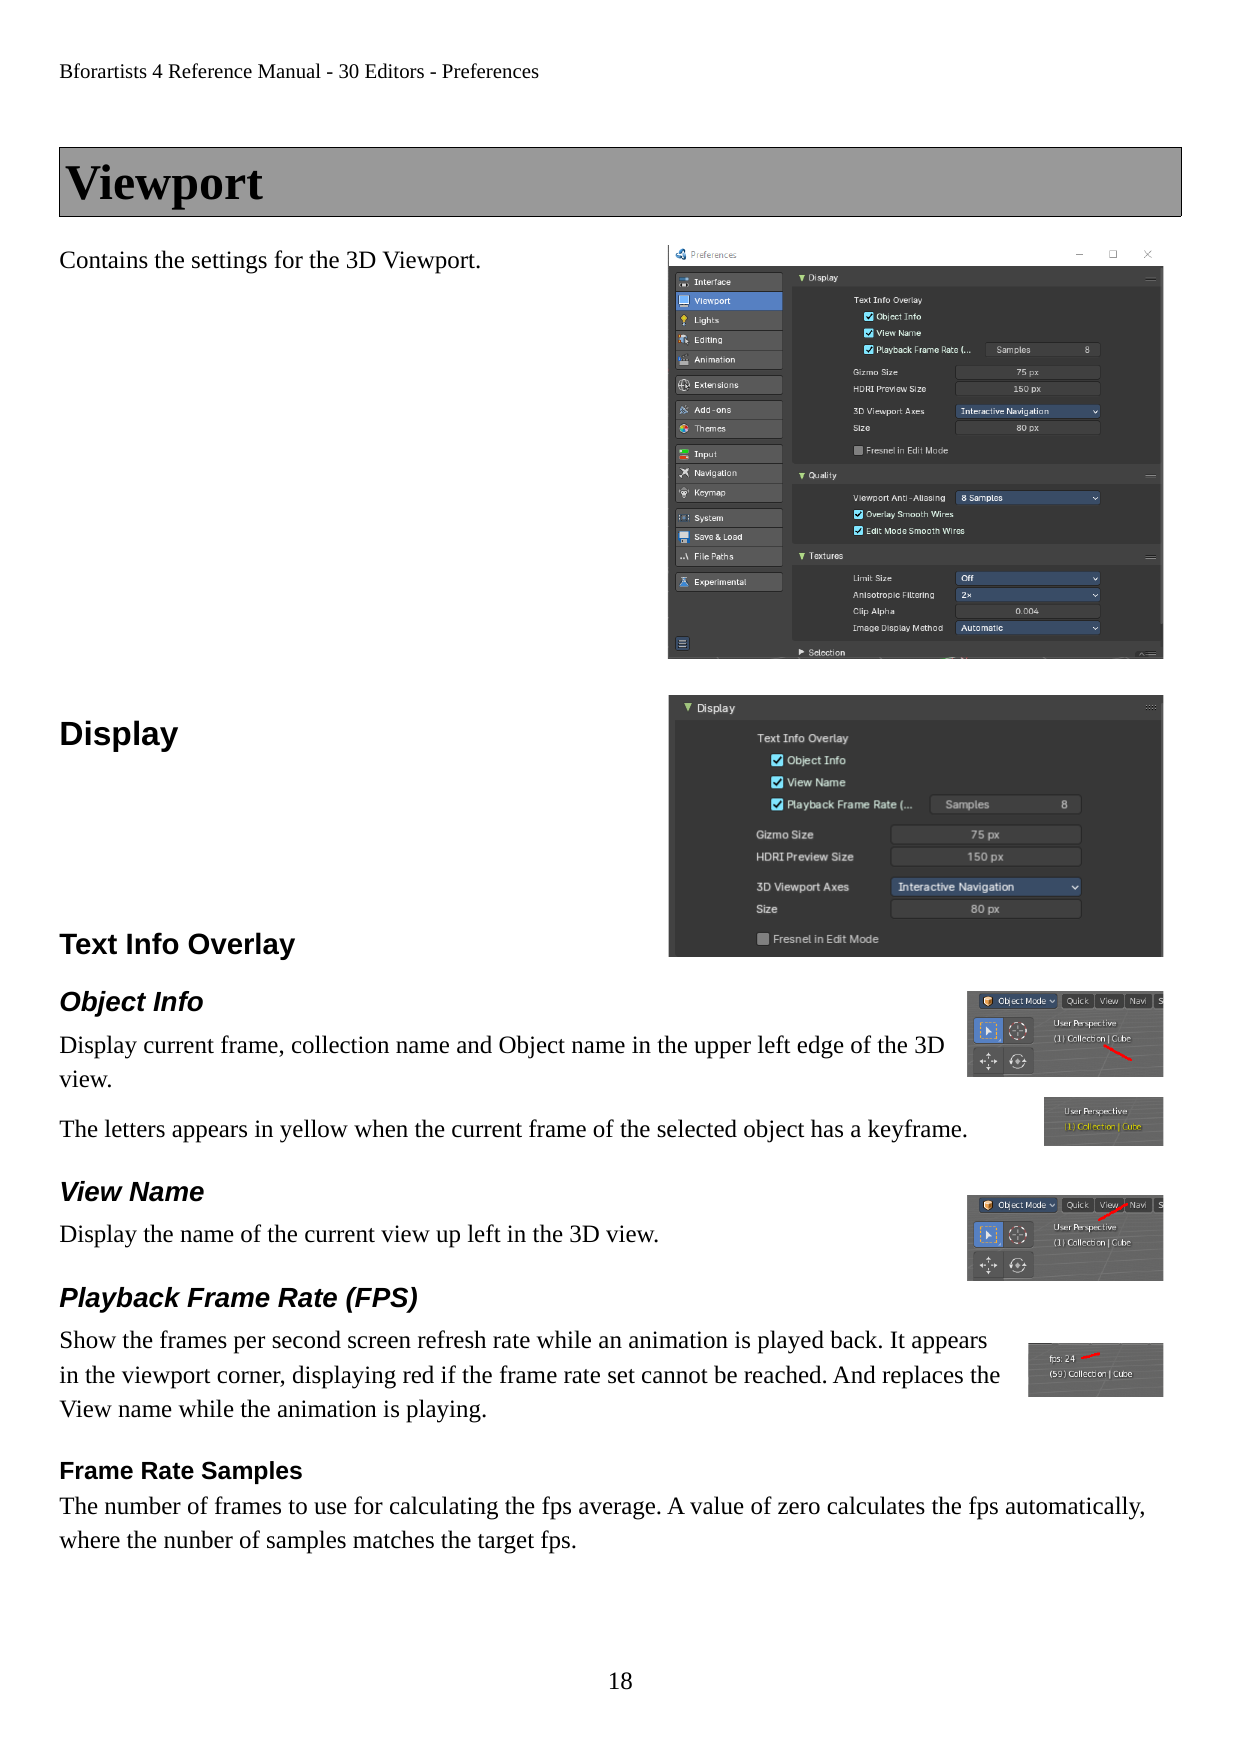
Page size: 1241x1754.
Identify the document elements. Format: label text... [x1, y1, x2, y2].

table_header Viewport [60, 148, 1181, 216]
picture [668, 695, 1164, 957]
subtitle Playback Frame Rate (FPS) [59, 1281, 1181, 1313]
picture [667, 245, 1164, 659]
picture [967, 991, 1164, 1077]
subtitle View Name [59, 1175, 1181, 1207]
text Contains the settings for the 3D Viewport. [59, 245, 667, 274]
picture [967, 1195, 1164, 1281]
text The number of frames to use for calculating the fps average. A value of zero calculates the fps automatically, where the nunber of samples matches the target fps. [59, 1491, 1181, 1554]
subtitle Object Info [59, 986, 1181, 1018]
text The letters appears in yellow when the current frame of the selected object has a keyframe. [59, 1114, 1044, 1142]
subtitle Frame Rate Samples [59, 1456, 1181, 1484]
subtitle Display [59, 714, 668, 753]
text Display the name of the current view up left in the 3D view. [59, 1219, 967, 1248]
text Display current frame, collection name and Object name in the upper left edge of the 3D view. [59, 1030, 1181, 1093]
subtitle Text Info Overlay [59, 927, 1181, 961]
picture [1028, 1343, 1164, 1397]
text Show the frames per second screen refresh rate while an animation is played back. It appears in the viewport corner, displaying red if the frame rate set cannot be reached. And replaces the View name while the animation is playing. [59, 1326, 1181, 1423]
subtitle [1164, 714, 1181, 753]
picture [1044, 1097, 1164, 1146]
